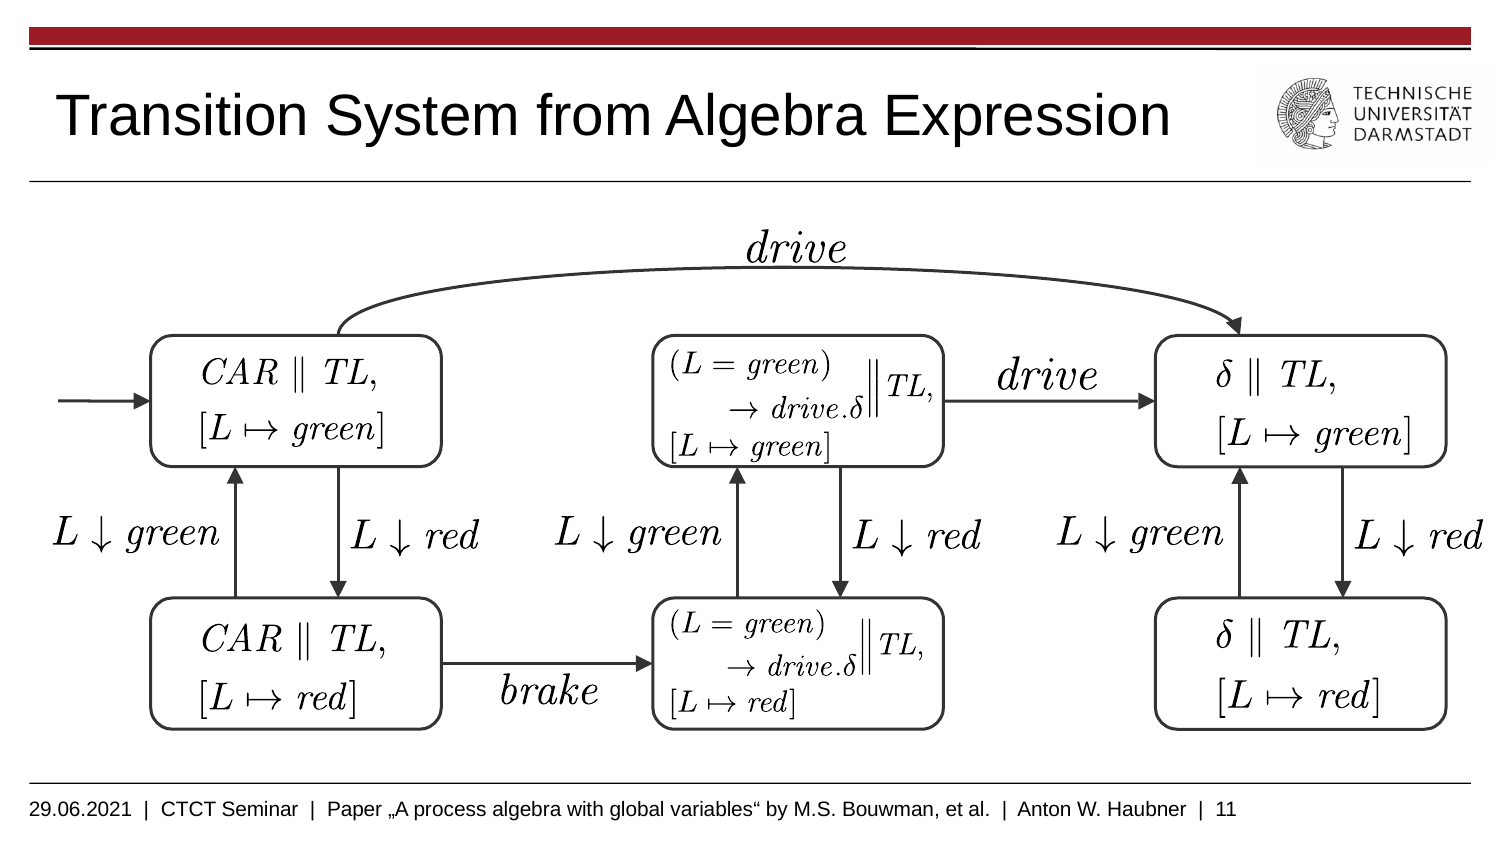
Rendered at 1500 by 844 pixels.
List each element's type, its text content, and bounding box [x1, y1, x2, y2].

text_box [766, 441, 791, 456]
text_box [681, 351, 702, 374]
text_box [648, 526, 666, 546]
text_box [762, 359, 776, 374]
text_box [1335, 690, 1350, 709]
text_box [379, 646, 385, 659]
text_box [810, 404, 824, 419]
text_box [226, 623, 252, 652]
text_box [768, 654, 783, 676]
text_box [1265, 425, 1300, 446]
text_box [501, 673, 517, 705]
text_box [729, 401, 758, 419]
text_box [313, 692, 327, 710]
text_box [1021, 368, 1041, 390]
text_box [225, 357, 250, 384]
text_box [146, 526, 164, 546]
text_box [770, 241, 803, 263]
text_box [805, 662, 819, 676]
text_box [1095, 515, 1116, 553]
text_box [826, 404, 838, 419]
text_box [927, 392, 932, 403]
text_box [1079, 368, 1097, 390]
text_box [1227, 418, 1251, 445]
text_box [773, 690, 788, 712]
text_box [678, 433, 698, 456]
text_box [797, 618, 813, 633]
text_box [802, 359, 819, 374]
text_box [678, 690, 697, 712]
text_box [997, 356, 1020, 390]
text_box [828, 241, 846, 263]
text_box [559, 673, 579, 705]
text_box [727, 659, 755, 677]
text_box [347, 358, 368, 384]
text_box [125, 526, 144, 554]
text_box [1314, 427, 1332, 453]
text_box [255, 624, 282, 652]
text_box [1184, 526, 1199, 546]
text_box [1333, 643, 1339, 656]
text_box [355, 423, 375, 440]
text_box [709, 439, 738, 456]
text_box [1041, 368, 1054, 390]
text_box [1202, 526, 1224, 546]
text_box [1372, 677, 1379, 718]
text_box [927, 529, 946, 549]
text_box [201, 411, 207, 449]
text_box [459, 519, 480, 549]
picture [1255, 65, 1490, 162]
text_box [425, 529, 444, 549]
text_box [1056, 516, 1082, 545]
text_box [309, 423, 338, 440]
text_box [52, 516, 78, 545]
text_box [1150, 526, 1168, 546]
text_box [1403, 415, 1410, 455]
text_box [581, 684, 598, 705]
text_box [789, 688, 794, 720]
text_box [821, 349, 830, 382]
text_box [783, 662, 805, 677]
text_box [918, 651, 923, 661]
text_box [682, 526, 698, 546]
text_box [209, 682, 233, 710]
text_box [816, 609, 824, 641]
text_box [390, 519, 410, 557]
text_box [91, 515, 112, 553]
text_box [772, 396, 787, 419]
text_box [791, 441, 804, 456]
text_box [331, 624, 356, 652]
text_box [520, 684, 539, 705]
text_box [665, 526, 680, 546]
text_box [328, 682, 347, 710]
text_box [1381, 427, 1402, 446]
text_box [887, 374, 908, 397]
text_box [907, 374, 926, 397]
text_box [805, 241, 825, 263]
text_box [671, 688, 677, 720]
text_box [892, 519, 912, 557]
text_box [593, 515, 614, 553]
text_box [671, 349, 679, 382]
text_box [852, 519, 878, 549]
text_box [349, 680, 355, 719]
text_box [324, 358, 349, 384]
text_box [1166, 526, 1182, 546]
text_box [681, 611, 701, 633]
text_box [538, 684, 558, 705]
text_box [163, 526, 178, 546]
text_box [746, 359, 761, 380]
text_box [775, 359, 787, 374]
text_box [554, 516, 580, 545]
title Transition System from Algebra Expression [29, 63, 1199, 167]
text_box [1216, 359, 1233, 388]
text_box [805, 441, 822, 456]
text_box [700, 526, 722, 546]
text_box [291, 423, 308, 447]
text_box [898, 633, 916, 655]
text_box [350, 519, 376, 549]
text_box [1364, 427, 1379, 446]
text_box [671, 431, 677, 464]
text_box [1393, 519, 1414, 557]
text_box [442, 529, 458, 549]
text_box [1216, 619, 1234, 649]
text_box [850, 395, 864, 419]
text_box [1219, 677, 1226, 718]
text_box [1329, 382, 1335, 395]
text_box [297, 692, 314, 710]
text_box [1056, 368, 1076, 390]
text_box [879, 633, 900, 655]
text_box [1129, 526, 1148, 554]
text_box [354, 624, 377, 652]
text_box [253, 358, 278, 385]
text_box [198, 526, 220, 546]
text_box [180, 526, 196, 546]
text_box [961, 519, 982, 549]
text_box [1281, 360, 1306, 387]
text_box [708, 695, 736, 713]
text_box [750, 441, 765, 463]
text_box [784, 618, 796, 633]
text_box [201, 680, 207, 719]
text_box [671, 609, 679, 641]
text_box [744, 618, 758, 639]
text_box [1266, 687, 1303, 709]
text_box [1227, 680, 1252, 708]
text_box [339, 423, 354, 440]
text_box [820, 662, 832, 676]
text_box [746, 229, 769, 263]
text_box [202, 357, 227, 385]
text_box [1304, 360, 1327, 387]
text_box [1219, 415, 1225, 455]
text_box [843, 653, 857, 677]
text_box [759, 618, 783, 633]
text_box [1354, 519, 1380, 549]
text_box [787, 404, 810, 419]
text_box [208, 414, 232, 440]
text_box [824, 431, 829, 464]
text_box [1429, 529, 1447, 550]
text_box [377, 411, 383, 449]
text_box [627, 526, 646, 554]
text_box [1319, 690, 1336, 709]
text_box [371, 380, 376, 392]
text_box [1463, 519, 1484, 549]
text_box [944, 529, 960, 549]
text_box [1307, 620, 1331, 648]
text_box [1351, 679, 1370, 709]
text_box [202, 623, 229, 652]
text_box [1333, 427, 1363, 446]
text_box [748, 698, 772, 713]
text_box [244, 420, 278, 440]
text_box [1283, 620, 1310, 648]
text_box [788, 359, 800, 374]
text_box [246, 689, 282, 710]
text_box [1446, 529, 1462, 550]
